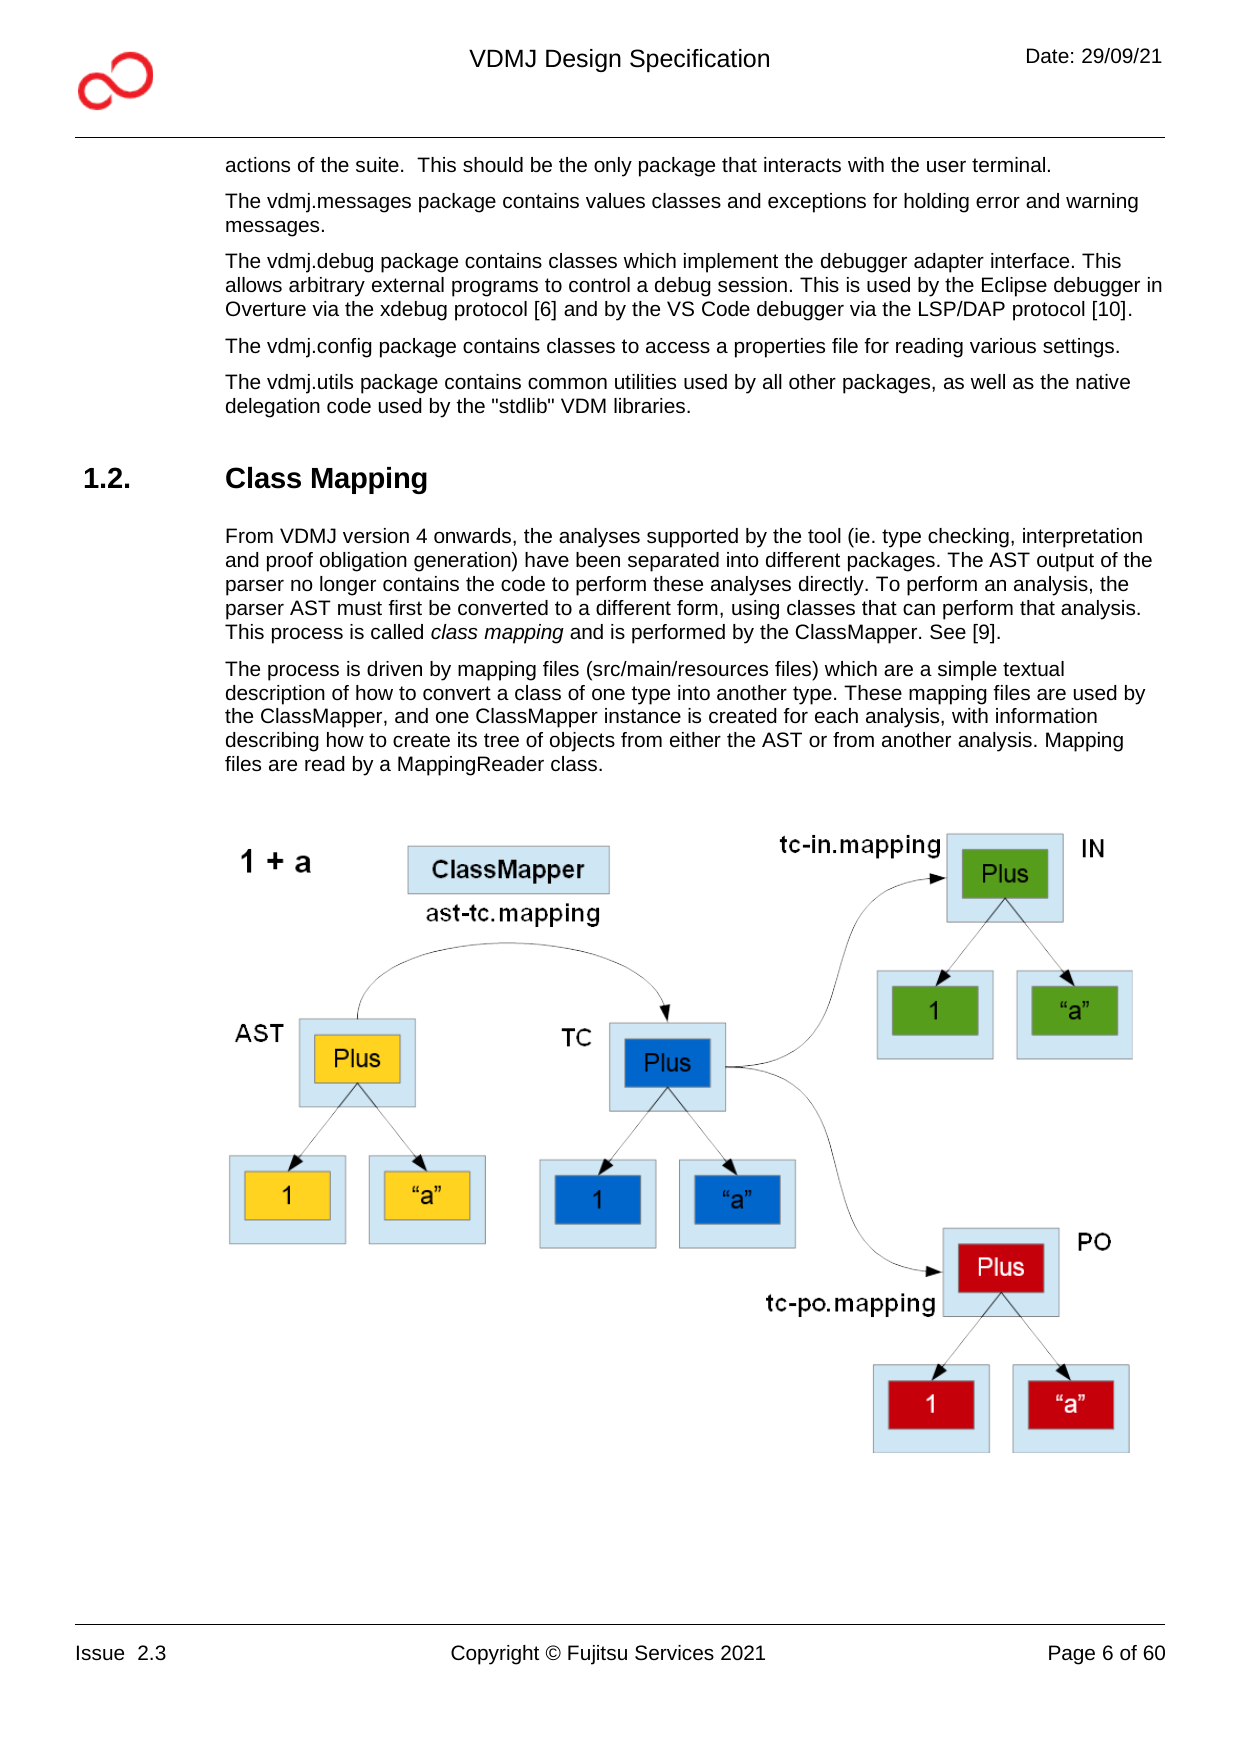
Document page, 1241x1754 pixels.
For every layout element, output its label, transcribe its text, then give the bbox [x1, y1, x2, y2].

text The vdmj.utils package contains common utilities used by all other packages, as well as the native delegation code used by the "stdlib" VDM libraries. [225, 371, 1165, 418]
text The vdmj.messages package contains values classes and exceptions for holding error and warning messages. [225, 189, 1165, 237]
text From VDMJ version 4 onwards, the analyses supported by the tool (ie. type checking, interpretation and proof obligation generation) have been separated into different packages. The AST output of the parser no longer contains the code to perform these analyses directly. To perform an analysis, the parser AST must first be converted to a different form, using classes that can perform that analysis. This process is called class mapping and is performed by the ClassMapper. See [9]. [225, 524, 1165, 644]
subtitle Class Mapping [75, 461, 1165, 494]
text The process is driven by mapping files (src/main/resources files) which are a simple textual description of how to convert a class of one type into another type. These mapping files are used by the ClassMapper, and one ClassMapper instance is created for each analysis, with information describing how to create its tree of objects from either the AST or from another analysis. Mapping files are read by a MappingReader class. [225, 657, 1165, 777]
text The vdmj.config package contains classes to access a properties file for reading various settings. [225, 334, 1165, 358]
picture [225, 825, 1133, 1453]
text actions of the suite. This should be the only package that interacts with the user terminal. [225, 153, 1165, 177]
picture [78, 44, 153, 120]
text The vdmj.debug package contains classes which implement the debugger adapter interface. This allows arbitrary external programs to control a debug session. This is used by the Eclipse debugger in Overture via the xdebug protocol [6] and by the VS Code debugger via the LSP/DAP protocol [10]. [225, 250, 1165, 322]
